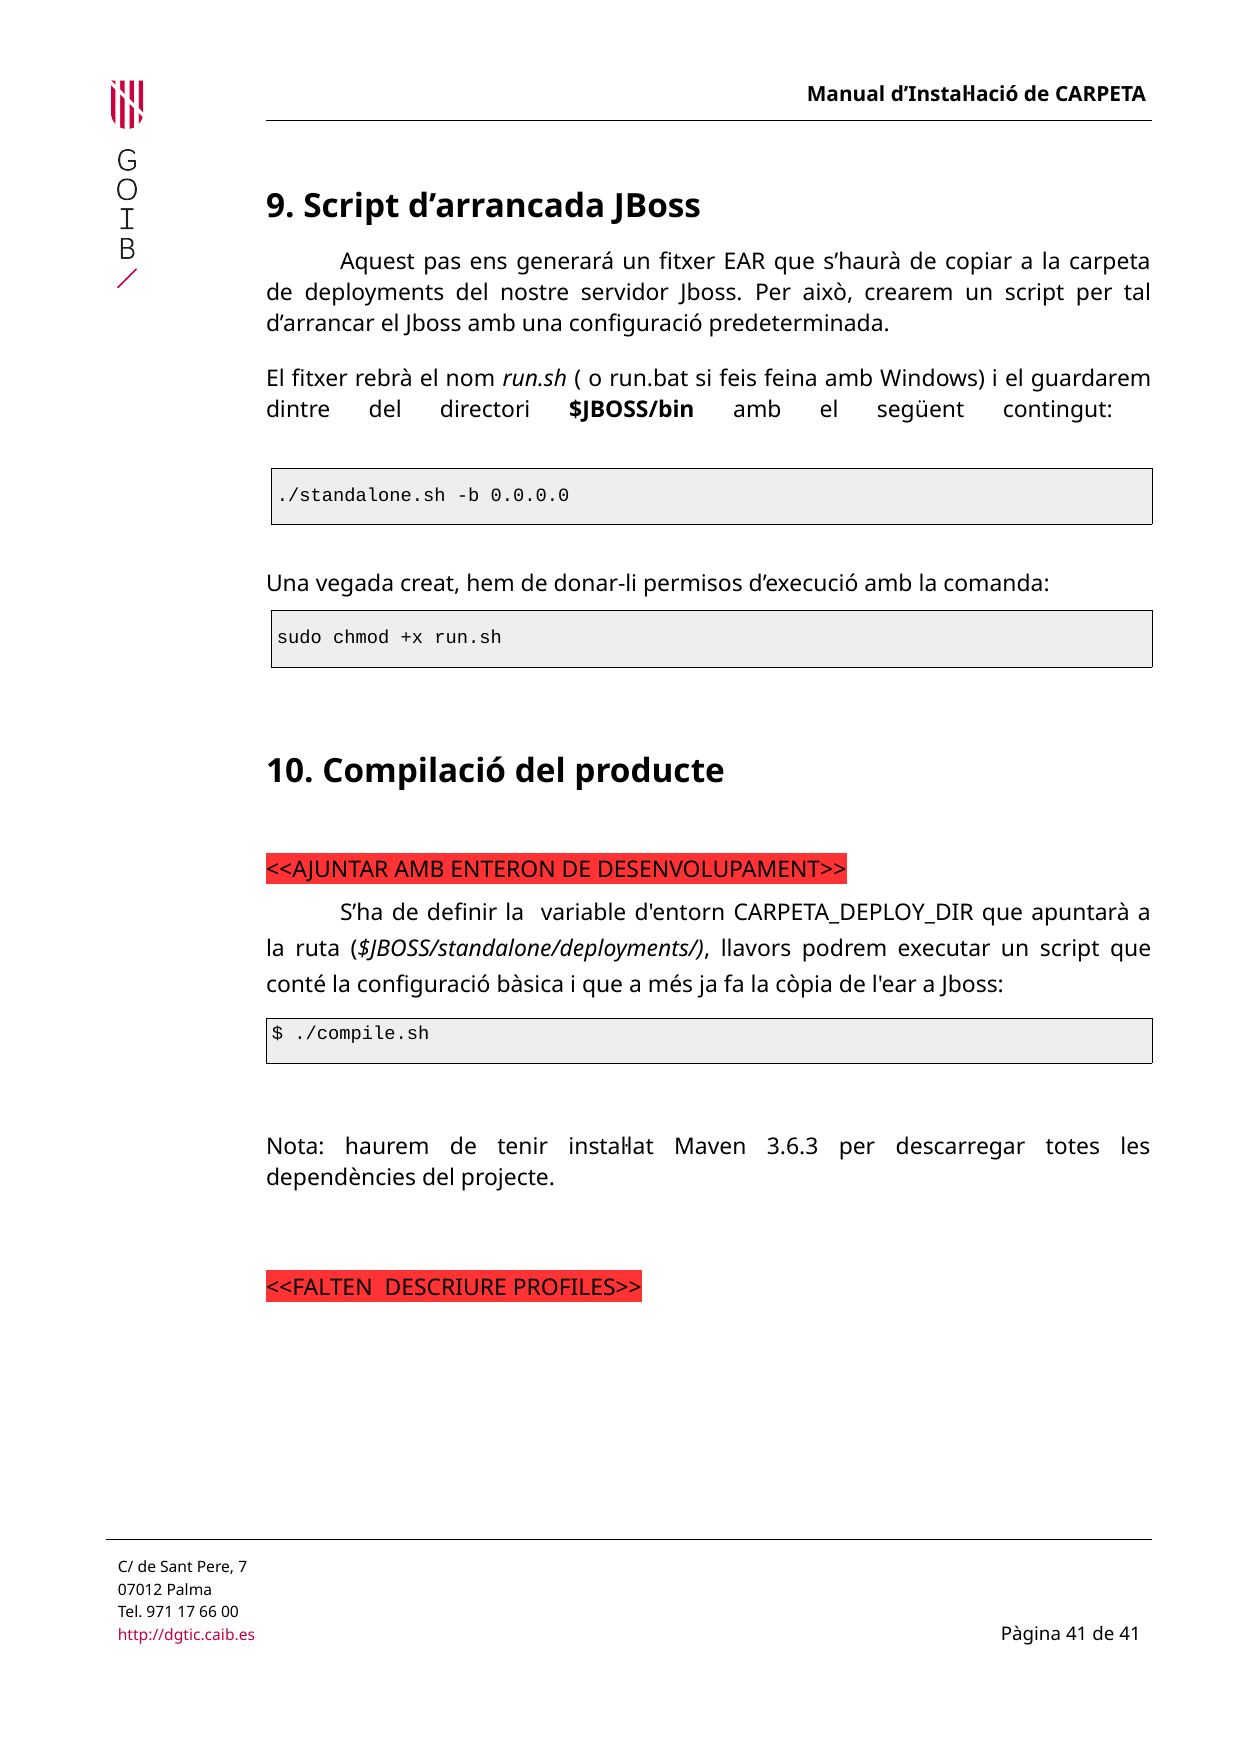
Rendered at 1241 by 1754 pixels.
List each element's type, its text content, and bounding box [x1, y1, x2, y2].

text S’ha de definir la variable d'entorn CARPETA_DEPLOY_DIR que apuntarà a la ruta ($JBOSS/standalone/deployments/), llavors podrem executar un script que conté la configuració bàsica i que a més ja fa la còpia de l'ear a Jboss: [266, 896, 1152, 999]
text El fitxer rebrà el nom run.sh ( o run.bat si feis feina amb Windows) i el guardarem dintre del directori $JBOSS/bin amb el següent contingut: [266, 362, 1152, 456]
table_header ./standalone.sh -b 0.0.0.0 [272, 469, 1152, 524]
subtitle Compilació del producte [266, 746, 1152, 792]
subtitle Script d’arrancada JBoss [266, 181, 1152, 227]
table_header sudo chmod +x run.sh [272, 611, 1152, 667]
picture [82, 57, 172, 319]
text <<FALTEN DESCRIURE PROFILES>> [266, 1270, 1152, 1302]
text Aquest pas ens generará un fitxer EAR que s’haurà de copiar a la carpeta de deployments del nostre servidor Jboss. Per això, crearem un script per tal d’arrancar el Jboss amb una configuració predeterminada. [266, 245, 1152, 339]
table_header $ ./compile.sh [267, 1019, 1152, 1063]
text <<AJUNTAR AMB ENTERON DE DESENVOLUPAMENT>> [266, 853, 1152, 884]
text Una vegada creat, hem de donar-li permisos d’execució amb la comanda: [266, 536, 1152, 598]
text Nota: haurem de tenir instal·lat Maven 3.6.3 per descarregar totes les dependències del projecte. [266, 1129, 1152, 1192]
